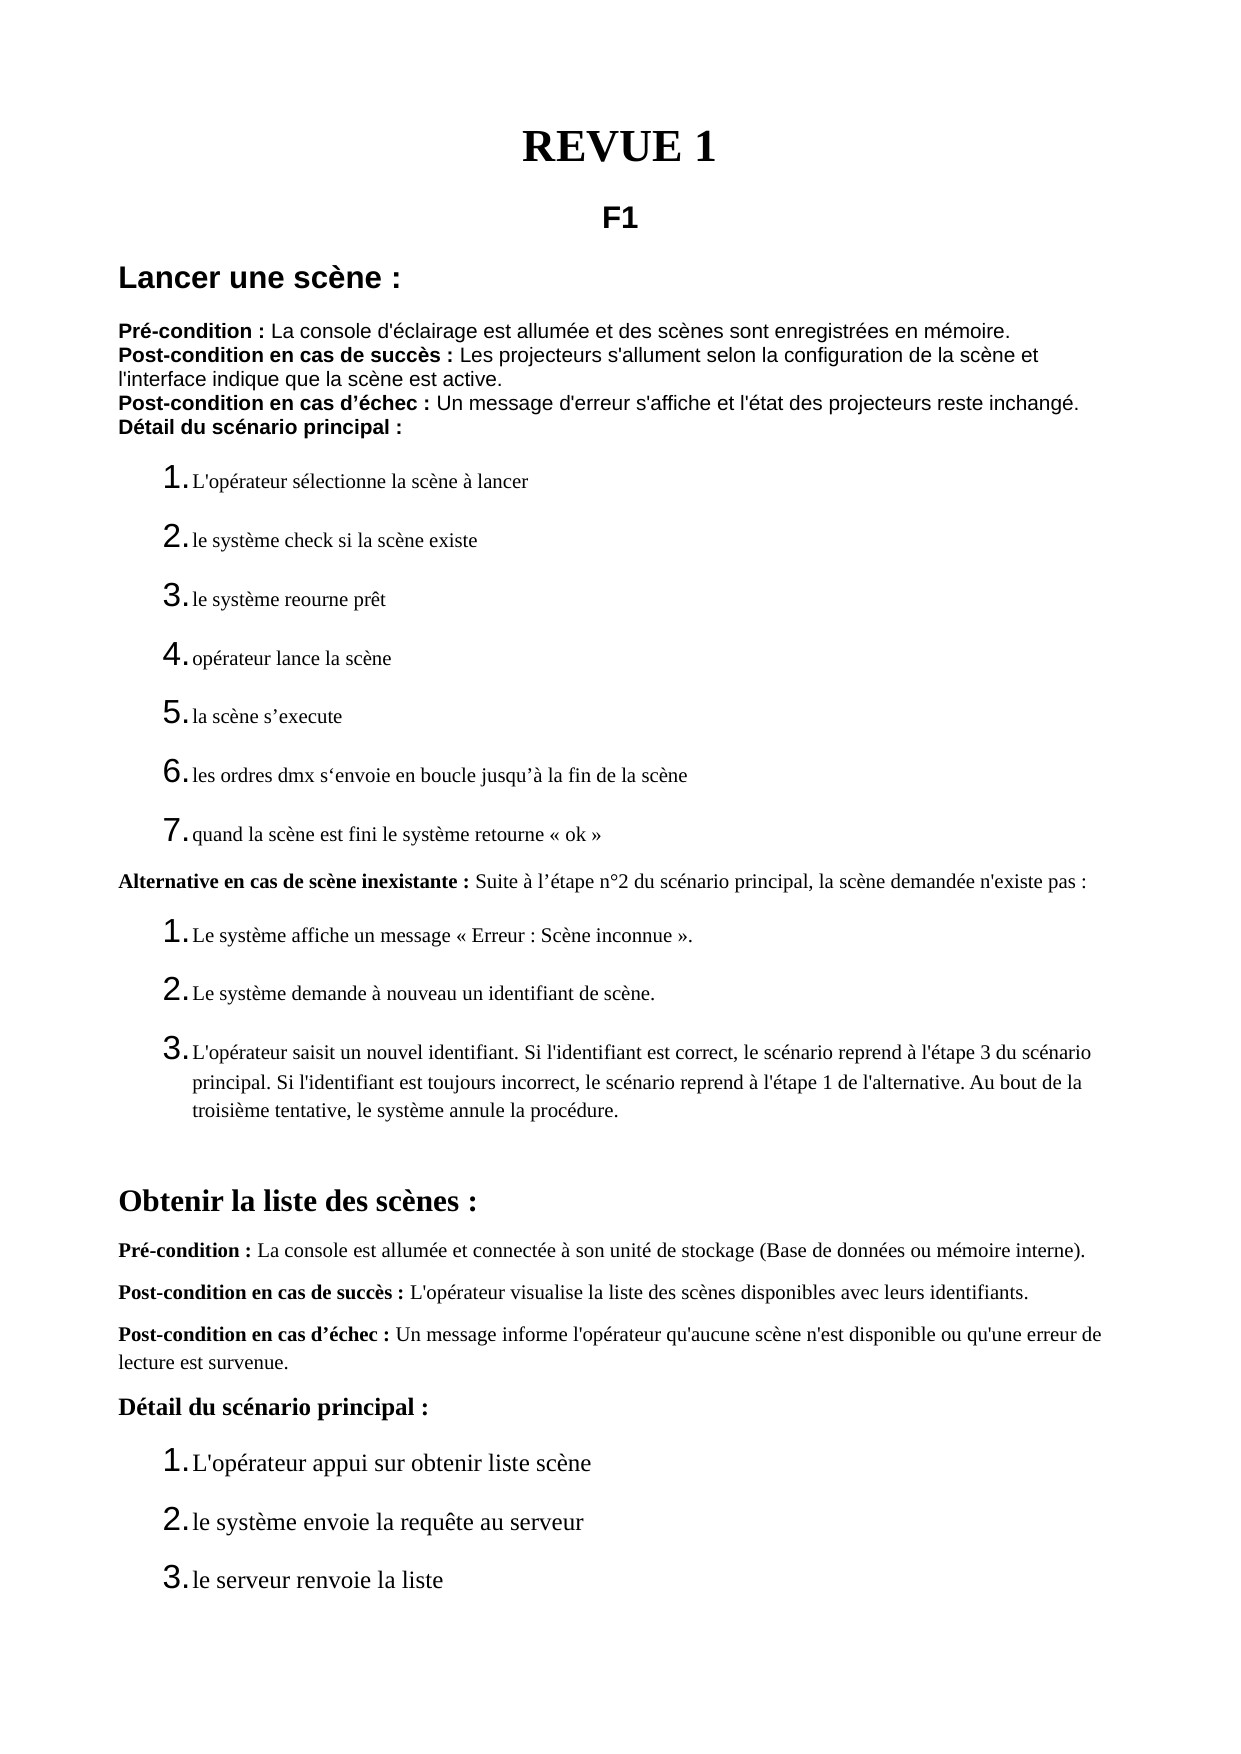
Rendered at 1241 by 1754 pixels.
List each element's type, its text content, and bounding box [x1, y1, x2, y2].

list la scène s’execute [162, 692, 1122, 731]
text Post-condition en cas d’échec : Un message d'erreur s'affiche et l'état des projecteurs reste inchangé. [118, 391, 1122, 415]
list le système check si la scène existe [162, 516, 1122, 554]
list le système reourne prêt [162, 575, 1122, 613]
list L'opérateur appui sur obtenir liste scène [162, 1440, 1122, 1478]
list Le système affiche un message « Erreur : Scène inconnue ». [162, 911, 1122, 949]
list le serveur renvoie la liste [162, 1557, 1122, 1596]
list quand la scène est fini le système retourne « ok » [162, 810, 1122, 848]
text Lancer une scène : [118, 259, 1122, 295]
text Alternative en cas de scène inexistante : Suite à l’étape n°2 du scénario principal, la scène demandée n'existe pas : [118, 868, 1122, 893]
text Pré-condition : La console d'éclairage est allumée et des scènes sont enregistrées en mémoire. [118, 319, 1122, 343]
list Le système demande à nouveau un identifiant de scène. [162, 969, 1122, 1008]
text Post-condition en cas de succès : Les projecteurs s'allument selon la configuration de la scène et l'interface indique que la scène est active. [118, 343, 1122, 391]
text Détail du scénario principal : [118, 1392, 1122, 1421]
list les ordres dmx s‘envoie en boucle jusqu’à la fin de la scène [162, 751, 1122, 789]
text REVUE 1 [118, 118, 1122, 171]
text Post-condition en cas de succès : L'opérateur visualise la liste des scènes disponibles avec leurs identifiants. [118, 1280, 1122, 1304]
list le système envoie la requête au serveur [162, 1498, 1122, 1537]
text F1 [118, 199, 1122, 236]
text Pré-condition : La console est allumée et connectée à son unité de stockage (Base de données ou mémoire interne). [118, 1238, 1122, 1262]
list L'opérateur sélectionne la scène à lancer [162, 457, 1122, 496]
list L'opérateur saisit un nouvel identifiant. Si l'identifiant est correct, le scénario reprend à l'étape 3 du scénario principal. Si l'identifiant est toujours incorrect, le scénario reprend à l'étape 1 de l'alternative. Au bout de la troisième tentative, le système annule la procédure. [162, 1028, 1122, 1122]
text Obtenir la liste des scènes : [118, 1182, 1122, 1218]
text Détail du scénario principal : [118, 415, 1122, 439]
list opérateur lance la scène [162, 633, 1122, 672]
text Post-condition en cas d’échec : Un message informe l'opérateur qu'aucune scène n'est disponible ou qu'une erreur de lecture est survenue. [118, 1322, 1122, 1374]
